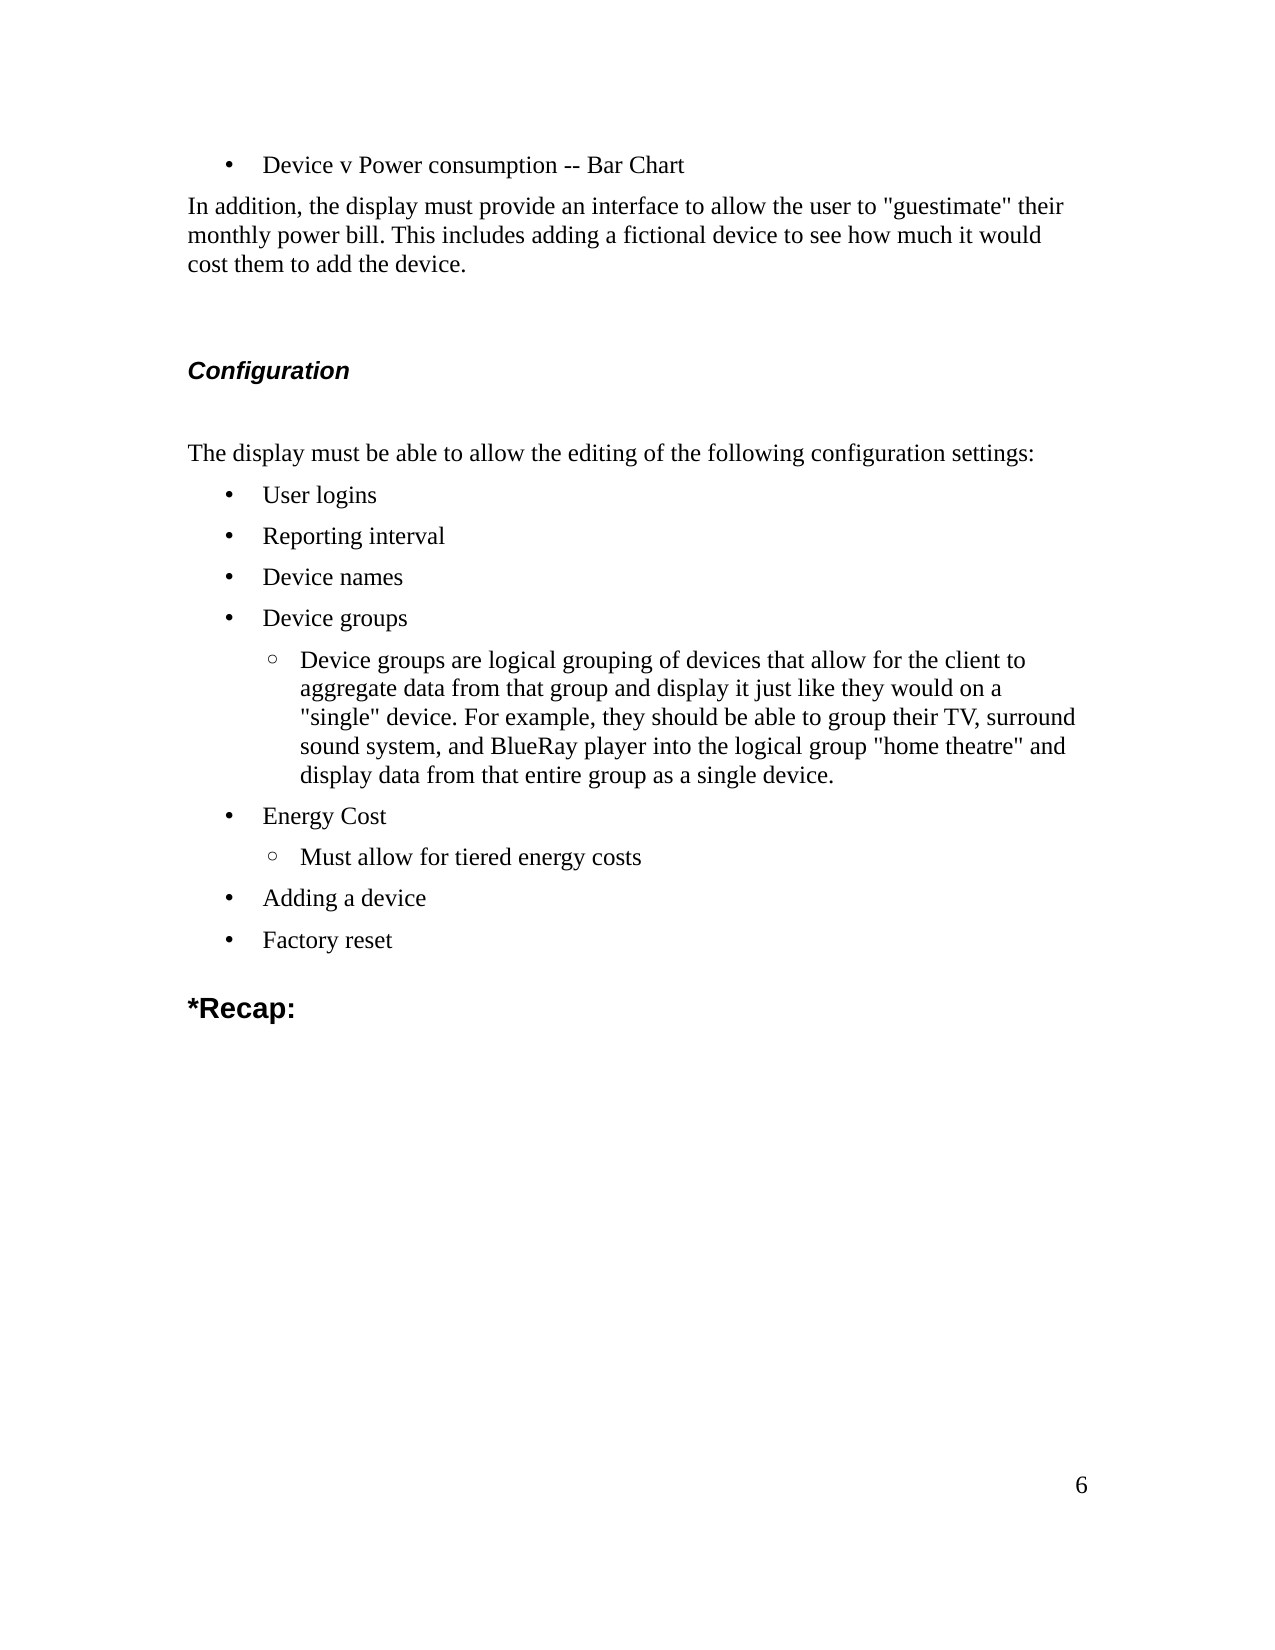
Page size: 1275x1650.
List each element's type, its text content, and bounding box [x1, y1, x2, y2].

text In addition, the display must provide an interface to allow the user to "guestimate" their monthly power bill. This includes adding a fictional device to see how much it would cost them to add the device. [187, 191, 1087, 277]
list Must allow for tiered energy costs [262, 842, 1087, 871]
list Factory reset [225, 925, 1087, 953]
list Adding a device [225, 883, 1087, 912]
text The display must be able to allow the editing of the following configuration settings: [187, 438, 1087, 467]
subtitle *Recap: [187, 991, 1087, 1024]
list Energy Cost [225, 801, 1087, 830]
list Device groups [225, 603, 1087, 632]
list Device names [225, 562, 1087, 591]
list Device groups are logical grouping of devices that allow for the client to aggregate data from that group and display it just like they would on a "single" device. For example, they should be able to group their TV, surround sound system, and BlueRay player into the logical group "home theatre" and display data from that entire group as a single device. [262, 645, 1087, 788]
list Reporting interval [225, 521, 1087, 550]
subtitle Configuration [187, 356, 1087, 385]
list User logins [225, 480, 1087, 508]
list Device v Power consumption -- Bar Chart [225, 150, 1087, 179]
